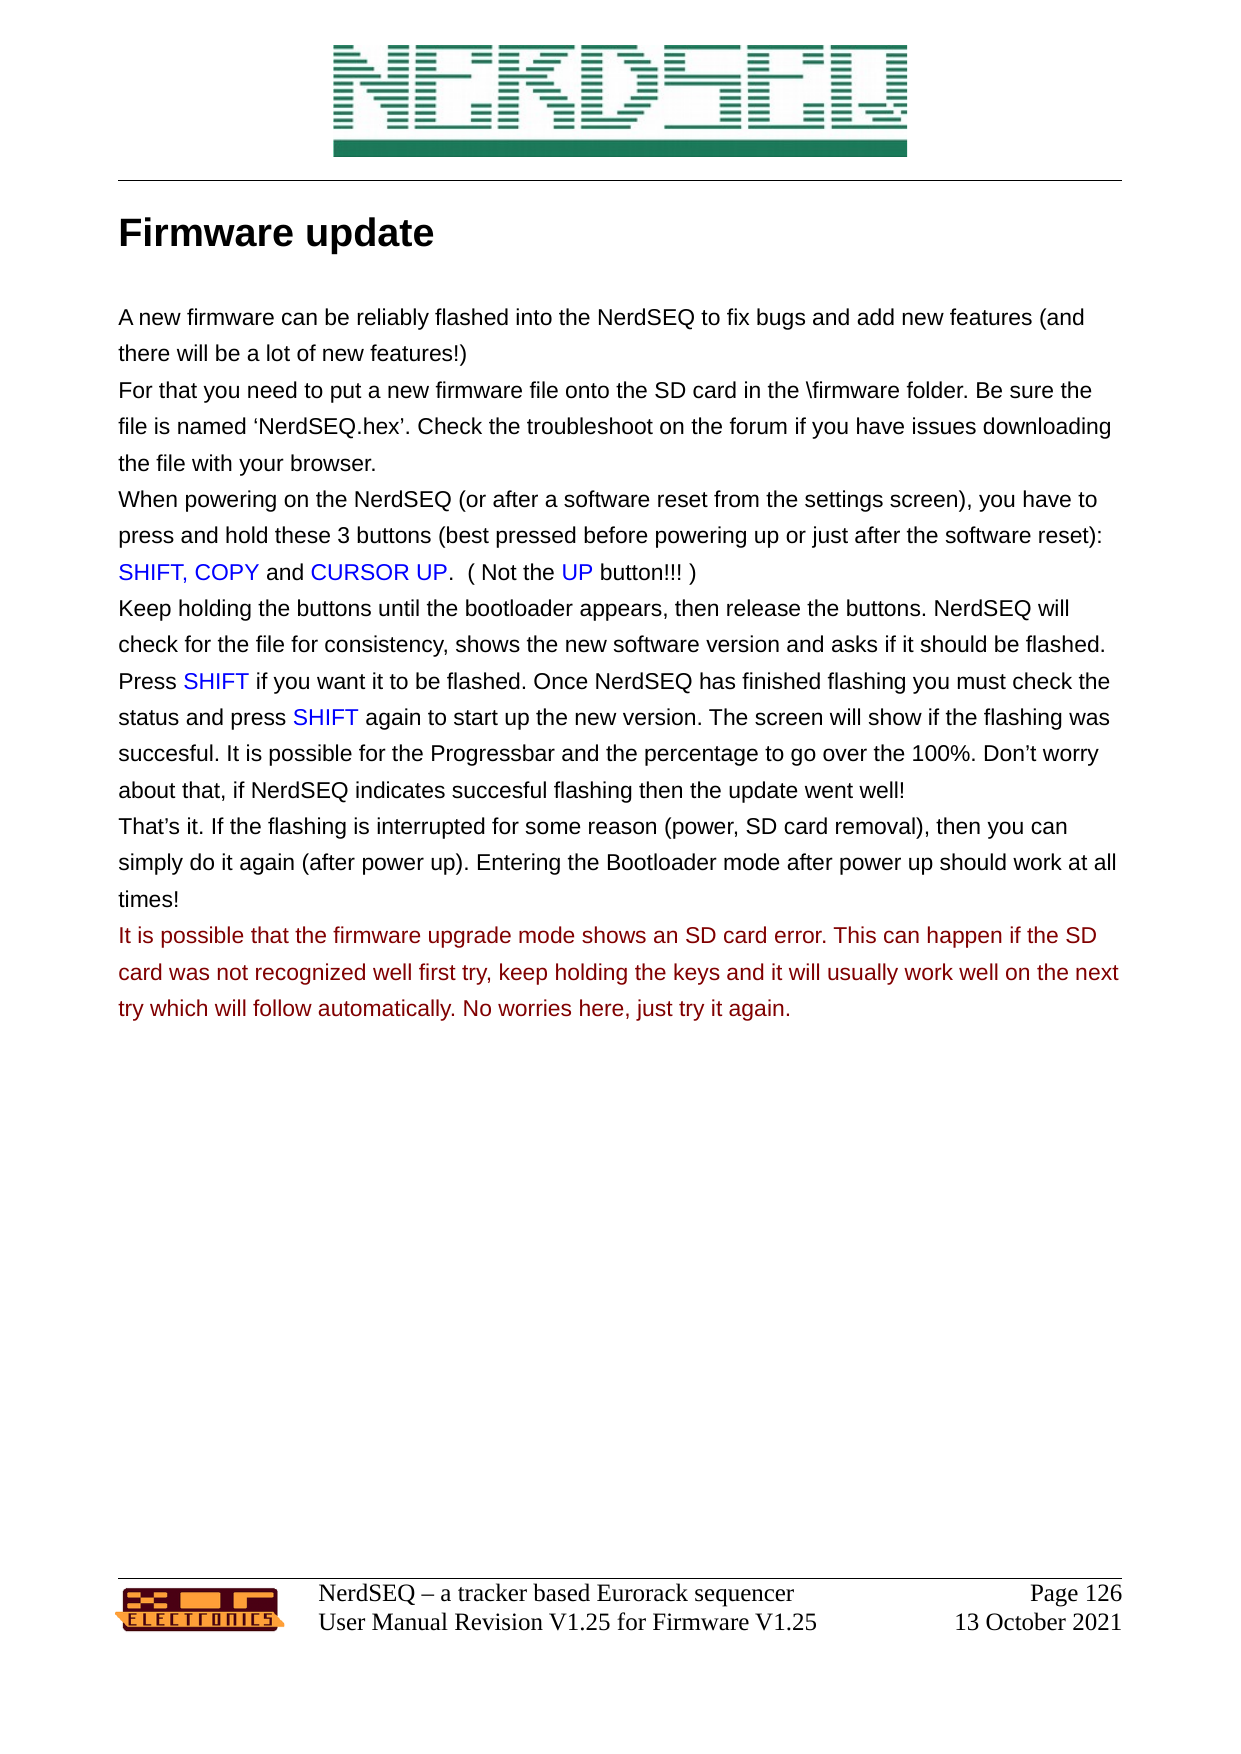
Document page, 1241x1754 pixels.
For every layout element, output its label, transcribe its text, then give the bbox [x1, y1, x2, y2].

subtitle Firmware update [118, 209, 1122, 255]
text That’s it. If the flashing is interrupted for some reason (power, SD card removal), then you can simply do it again (after power up). Entering the Bootloader mode after power up should work at all times! [118, 813, 1122, 912]
picture [115, 1584, 285, 1634]
text For that you need to put a new firmware file onto the SD card in the \firmware folder. Be sure the file is named ‘NerdSEQ.hex’. Check the troubleshoot on the forum if you have issues downloading the file with your browser. [118, 377, 1122, 476]
text When powering on the NerdSEQ (or after a software reset from the settings screen), you have to press and hold these 3 buttons (best pressed before powering up or just after the software reset): [118, 486, 1122, 548]
text A new firmware can be reliably flashed into the NerdSEQ to fix bugs and add new features (and there will be a lot of new features!) [118, 304, 1122, 367]
text Keep holding the buttons until the bootloader appears, then release the buttons. NerdSEQ will check for the file for consistency, shows the new software version and asks if it should be flashed. Press SHIFT if you want it to be flashed. Once NerdSEQ has finished flashing you must check the status and press SHIFT again to start up the new version. The screen will show if the flashing was succesful. It is possible for the Progressbar and the percentage to go over the 100%. Don’t worry about that, if NerdSEQ indicates succesful flashing then the update went well! [118, 595, 1122, 803]
text SHIFT, COPY and CURSOR UP. ( Not the UP button!!! ) [118, 558, 1122, 585]
text It is possible that the firmware upgrade mode shows an SD card error. This can happen if the SD card was not recognized well first try, keep holding the keys and it will usually work well on the next try which will follow automatically. No worries here, just try it again. [118, 922, 1122, 1021]
picture [333, 45, 908, 157]
